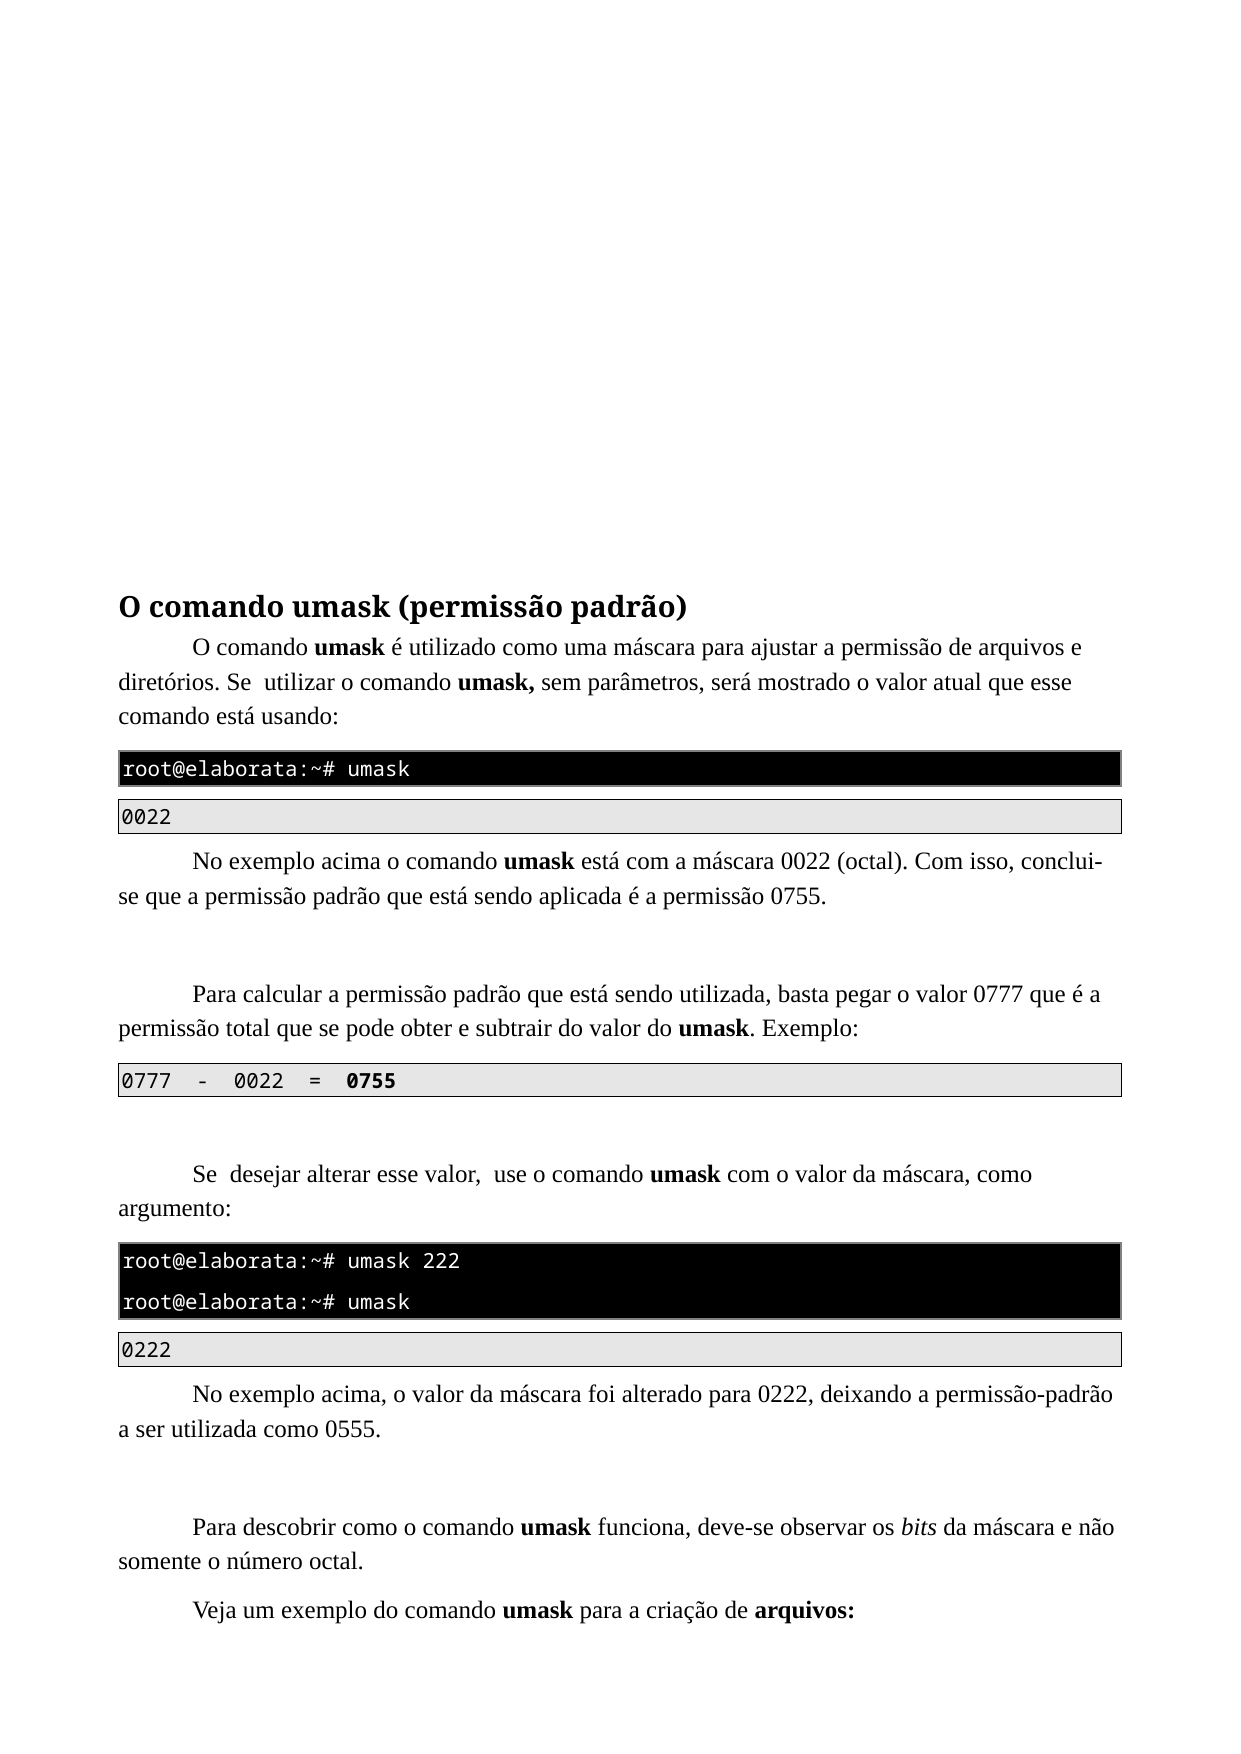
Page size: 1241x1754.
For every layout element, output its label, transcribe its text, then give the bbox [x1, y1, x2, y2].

text O comando umask é utilizado como uma máscara para ajustar a permissão de arquivos e diretórios. Se utilizar o comando umask, sem parâmetros, será mostrado o valor atual que esse comando está usando: [118, 632, 1122, 730]
text Para descobrir como o comando umask funciona, deve-se observar os bits da máscara e não somente o número octal. [118, 1512, 1122, 1575]
text 0022 [119, 800, 1121, 833]
text root@elaborata:~# umask [120, 752, 1120, 785]
text Se desejar alterar esse valor, use o comando umask com o valor da máscara, como argumento: [118, 1159, 1122, 1222]
text No exemplo acima o comando umask está com a máscara 0022 (octal). Com isso, conclui-se que a permissão padrão que está sendo aplicada é a permissão 0755. [118, 846, 1122, 910]
text Veja um exemplo do comando umask para a criação de arquivos: [118, 1596, 1122, 1624]
text Para calcular a permissão padrão que está sendo utilizada, basta pegar o valor 0777 que é a permissão total que se pode obter e subtrair do valor do umask. Exemplo: [118, 979, 1122, 1042]
text root@elaborata:~# umask [120, 1283, 1120, 1318]
text root@elaborata:~# umask 222 [120, 1244, 1120, 1275]
text No exemplo acima, o valor da máscara foi alterado para 0222, deixando a permissão-padrão a ser utilizada como 0555. [118, 1379, 1122, 1443]
text 0222 [119, 1333, 1121, 1366]
text 0777 - 0022 = 0755 [119, 1064, 1121, 1096]
subtitle O comando umask (permissão padrão) [118, 586, 1122, 626]
